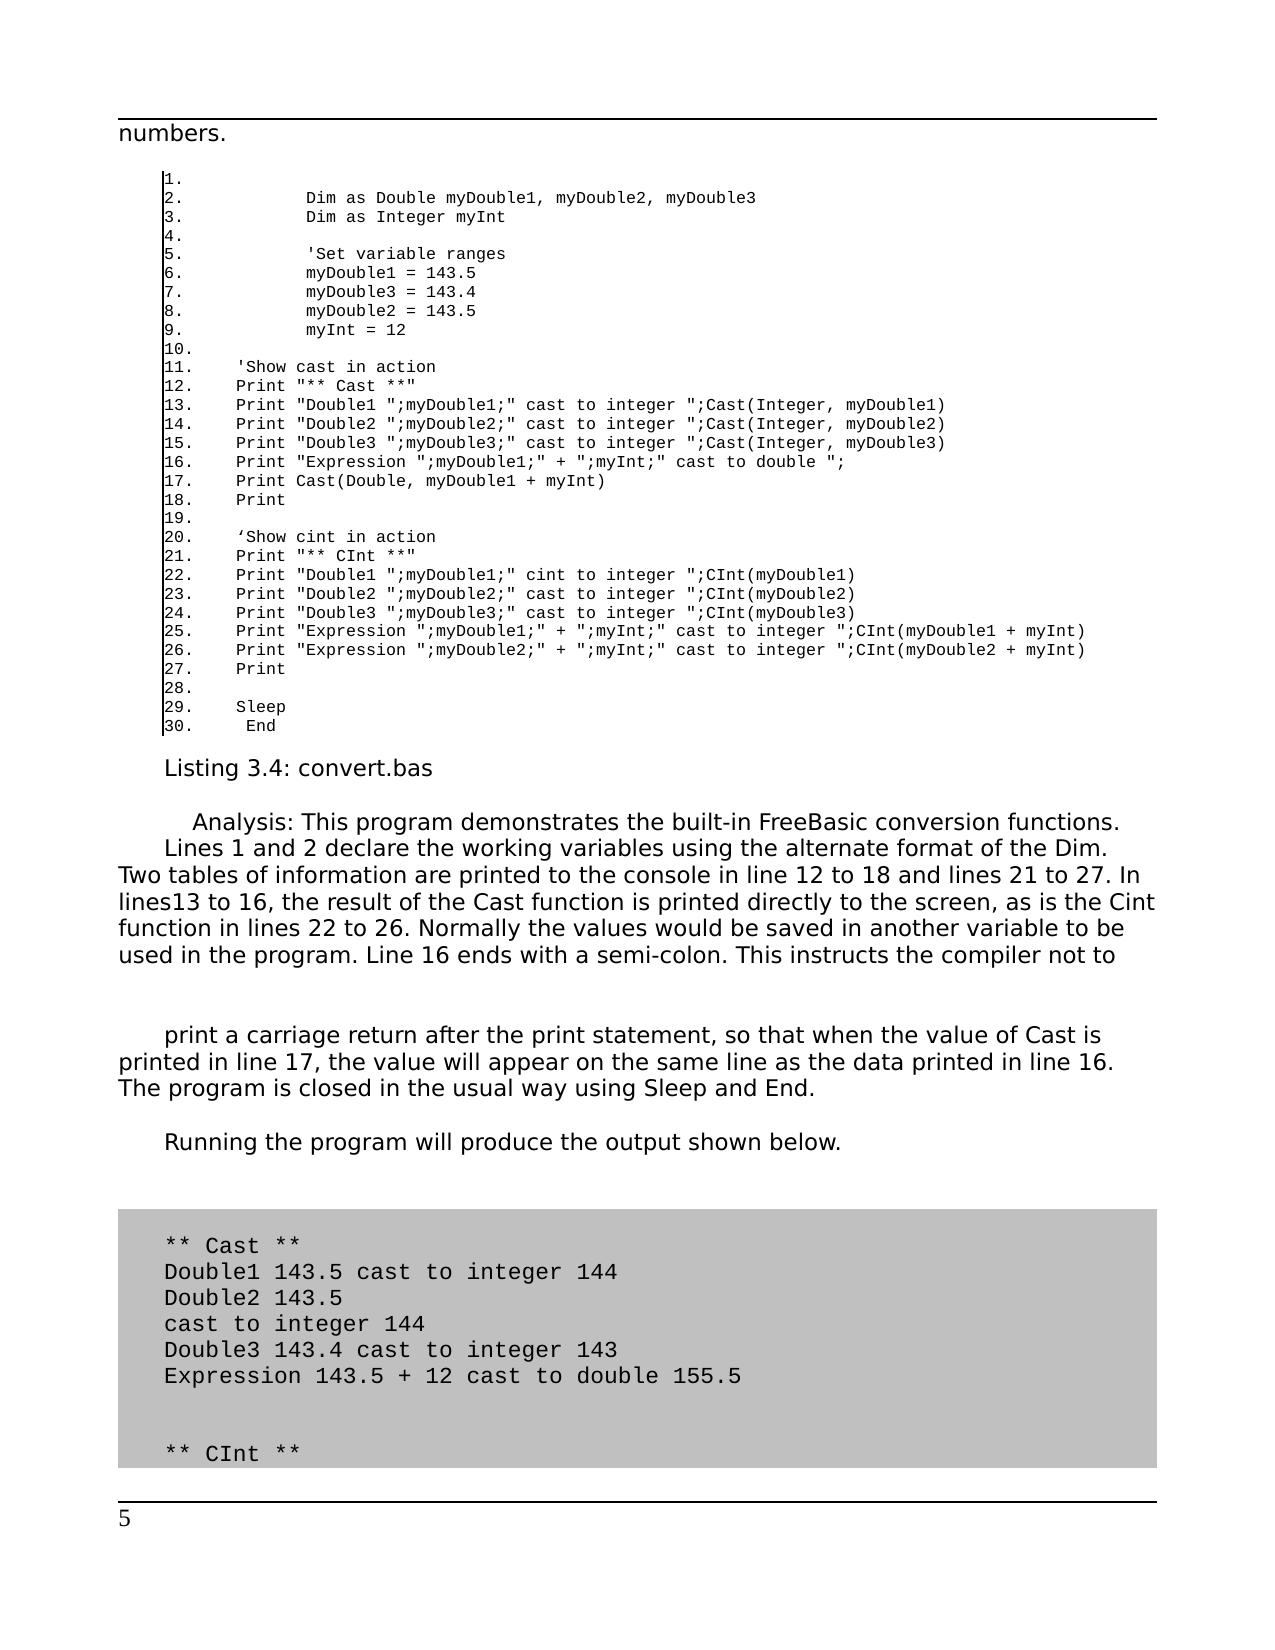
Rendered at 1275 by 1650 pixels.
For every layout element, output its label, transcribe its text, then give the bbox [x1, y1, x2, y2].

list 'Set variable ranges [164, 246, 1157, 265]
list Print "Double2 ";myDouble2;" cast to integer ";Cast(Integer, myDouble2) [164, 416, 1157, 434]
text Lines 1 and 2 declare the working variables using the alternate format of the Dim. Two tables of information are printed to the console in line 12 to 18 and lines 21 to 27. In lines13 to 16, the result of the Cast function is printed directly to the screen, as is the Cint function in lines 22 to 26. Normally the values would be saved in another variable to be used in the program. Line 16 ends with a semi-colon. This instructs the compiler not to [118, 836, 1157, 969]
list Print Cast(Double, myDouble1 + myInt) [164, 472, 1157, 491]
list End [164, 717, 1157, 736]
list Dim as Integer myInt [164, 208, 1157, 227]
text ** Cast ** [118, 1235, 1157, 1261]
text Analysis: This program demonstrates the built-in FreeBasic conversion functions. [118, 809, 1157, 836]
list myDouble1 = 143.5 [164, 265, 1157, 284]
text Running the program will produce the output shown below. [118, 1129, 1157, 1156]
list 'Show cast in action [164, 359, 1157, 378]
text ** CInt ** [118, 1442, 1157, 1468]
list Print "Double2 ";myDouble2;" cast to integer ";CInt(myDouble2) [164, 585, 1157, 604]
list Print "Double3 ";myDouble3;" cast to integer ";CInt(myDouble3) [164, 604, 1157, 623]
text Expression 143.5 + 12 cast to double 155.5 [118, 1364, 1157, 1390]
text numbers. [118, 120, 1157, 147]
list ‘Show cint in action [164, 529, 1157, 548]
list Sleep [164, 698, 1157, 717]
list Print "Expression ";myDouble1;" + ";myInt;" cast to double "; [164, 453, 1157, 472]
list Print [164, 491, 1157, 510]
text cast to integer 144 [118, 1313, 1157, 1338]
text Listing 3.4: convert.bas [118, 756, 1157, 782]
list Print "Expression ";myDouble1;" + ";myInt;" cast to integer ";CInt(myDouble1 + myInt) [164, 623, 1157, 642]
list Print "Double1 ";myDouble1;" cast to integer ";Cast(Integer, myDouble1) [164, 397, 1157, 416]
list Print "Double1 ";myDouble1;" cint to integer ";CInt(myDouble1) [164, 566, 1157, 585]
list Print "** CInt **" [164, 548, 1157, 566]
list myDouble2 = 143.5 [164, 302, 1157, 321]
text Double3 143.4 cast to integer 143 [118, 1338, 1157, 1364]
text Double2 143.5 [118, 1287, 1157, 1313]
list Print "** Cast **" [164, 378, 1157, 397]
text print a carriage return after the print statement, so that when the value of Cast is printed in line 17, the value will appear on the same line as the data printed in line 16. The program is closed in the usual way using Sleep and End. [118, 1022, 1157, 1102]
list myInt = 12 [164, 321, 1157, 340]
list Print [164, 661, 1157, 679]
list Dim as Double myDouble1, myDouble2, myDouble3 [164, 189, 1157, 208]
text Double1 143.5 cast to integer 144 [118, 1261, 1157, 1287]
list Print "Expression ";myDouble2;" + ";myInt;" cast to integer ";CInt(myDouble2 + myInt) [164, 642, 1157, 661]
list Print "Double3 ";myDouble3;" cast to integer ";Cast(Integer, myDouble3) [164, 434, 1157, 453]
list myDouble3 = 143.4 [164, 284, 1157, 302]
